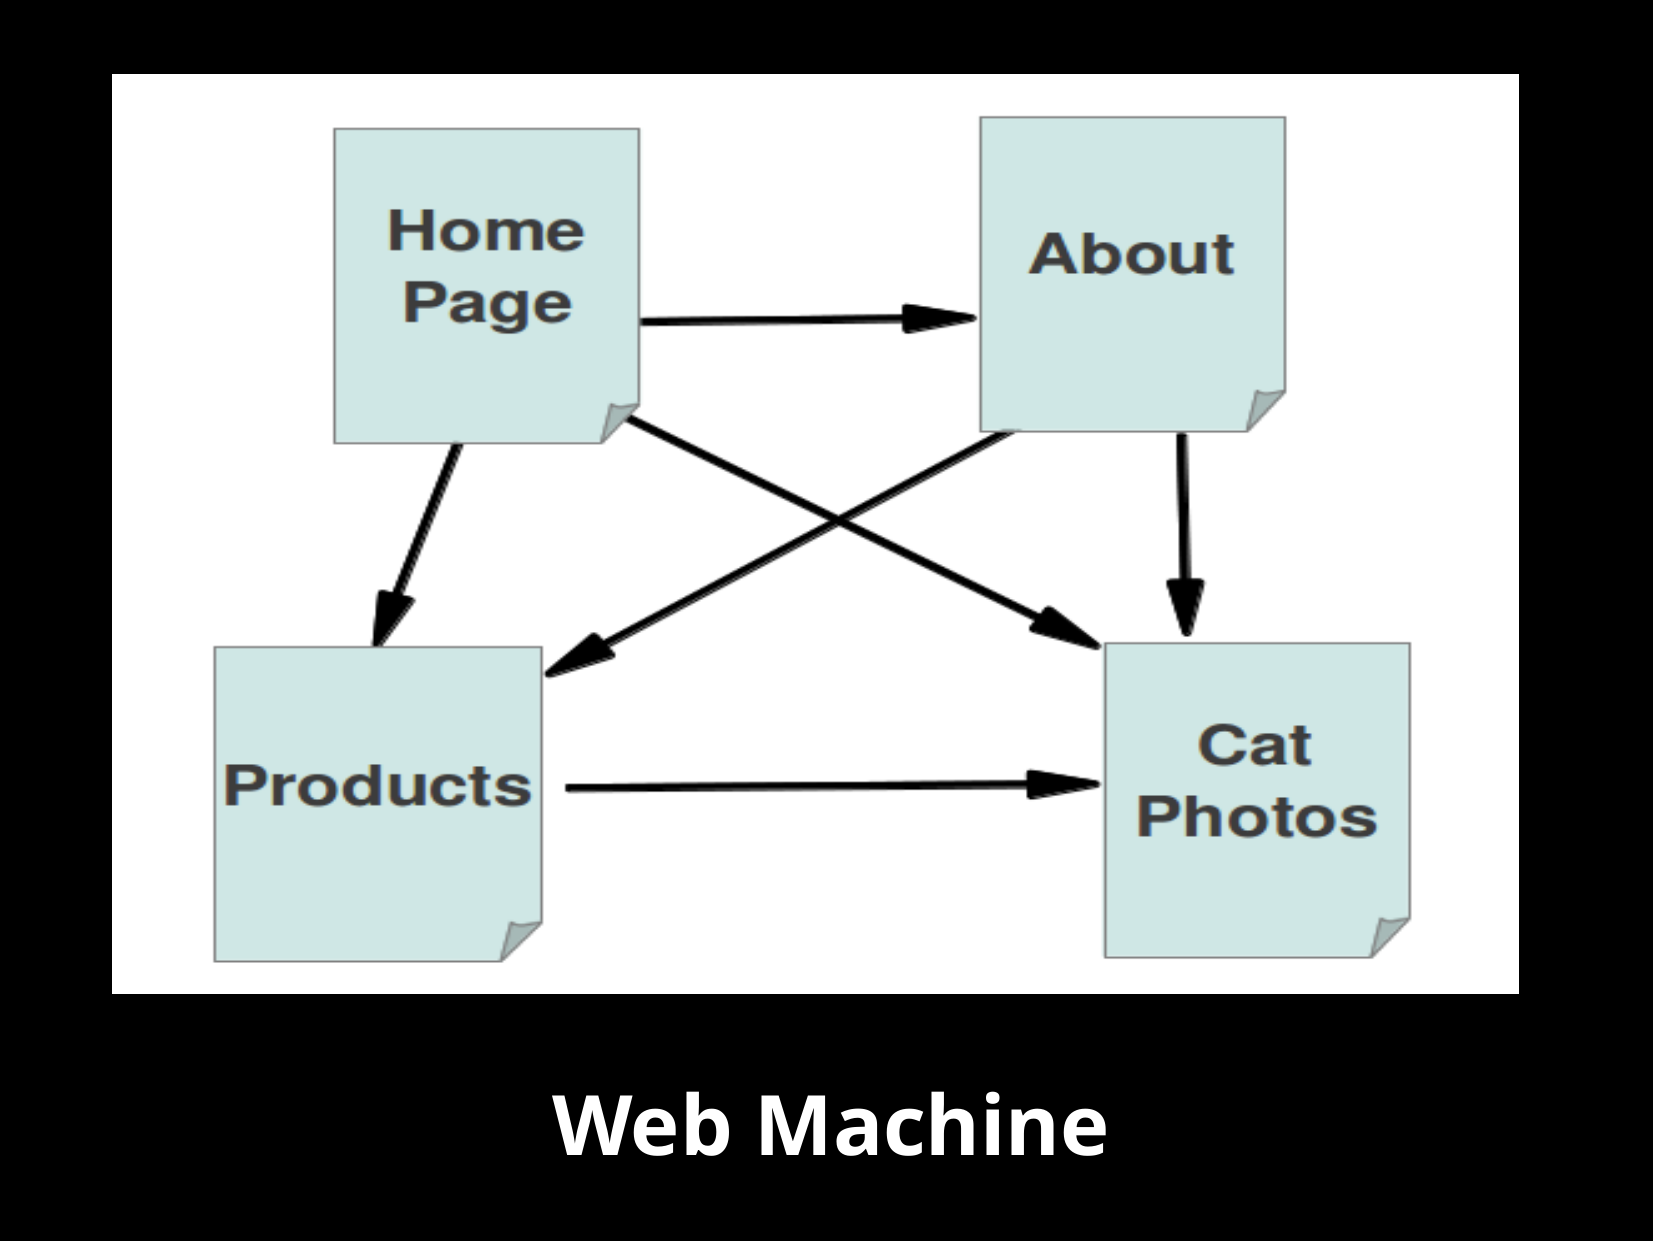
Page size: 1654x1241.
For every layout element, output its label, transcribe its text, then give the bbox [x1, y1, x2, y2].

text_box Web Machine [87, 1050, 1576, 1197]
picture [112, 74, 1519, 994]
